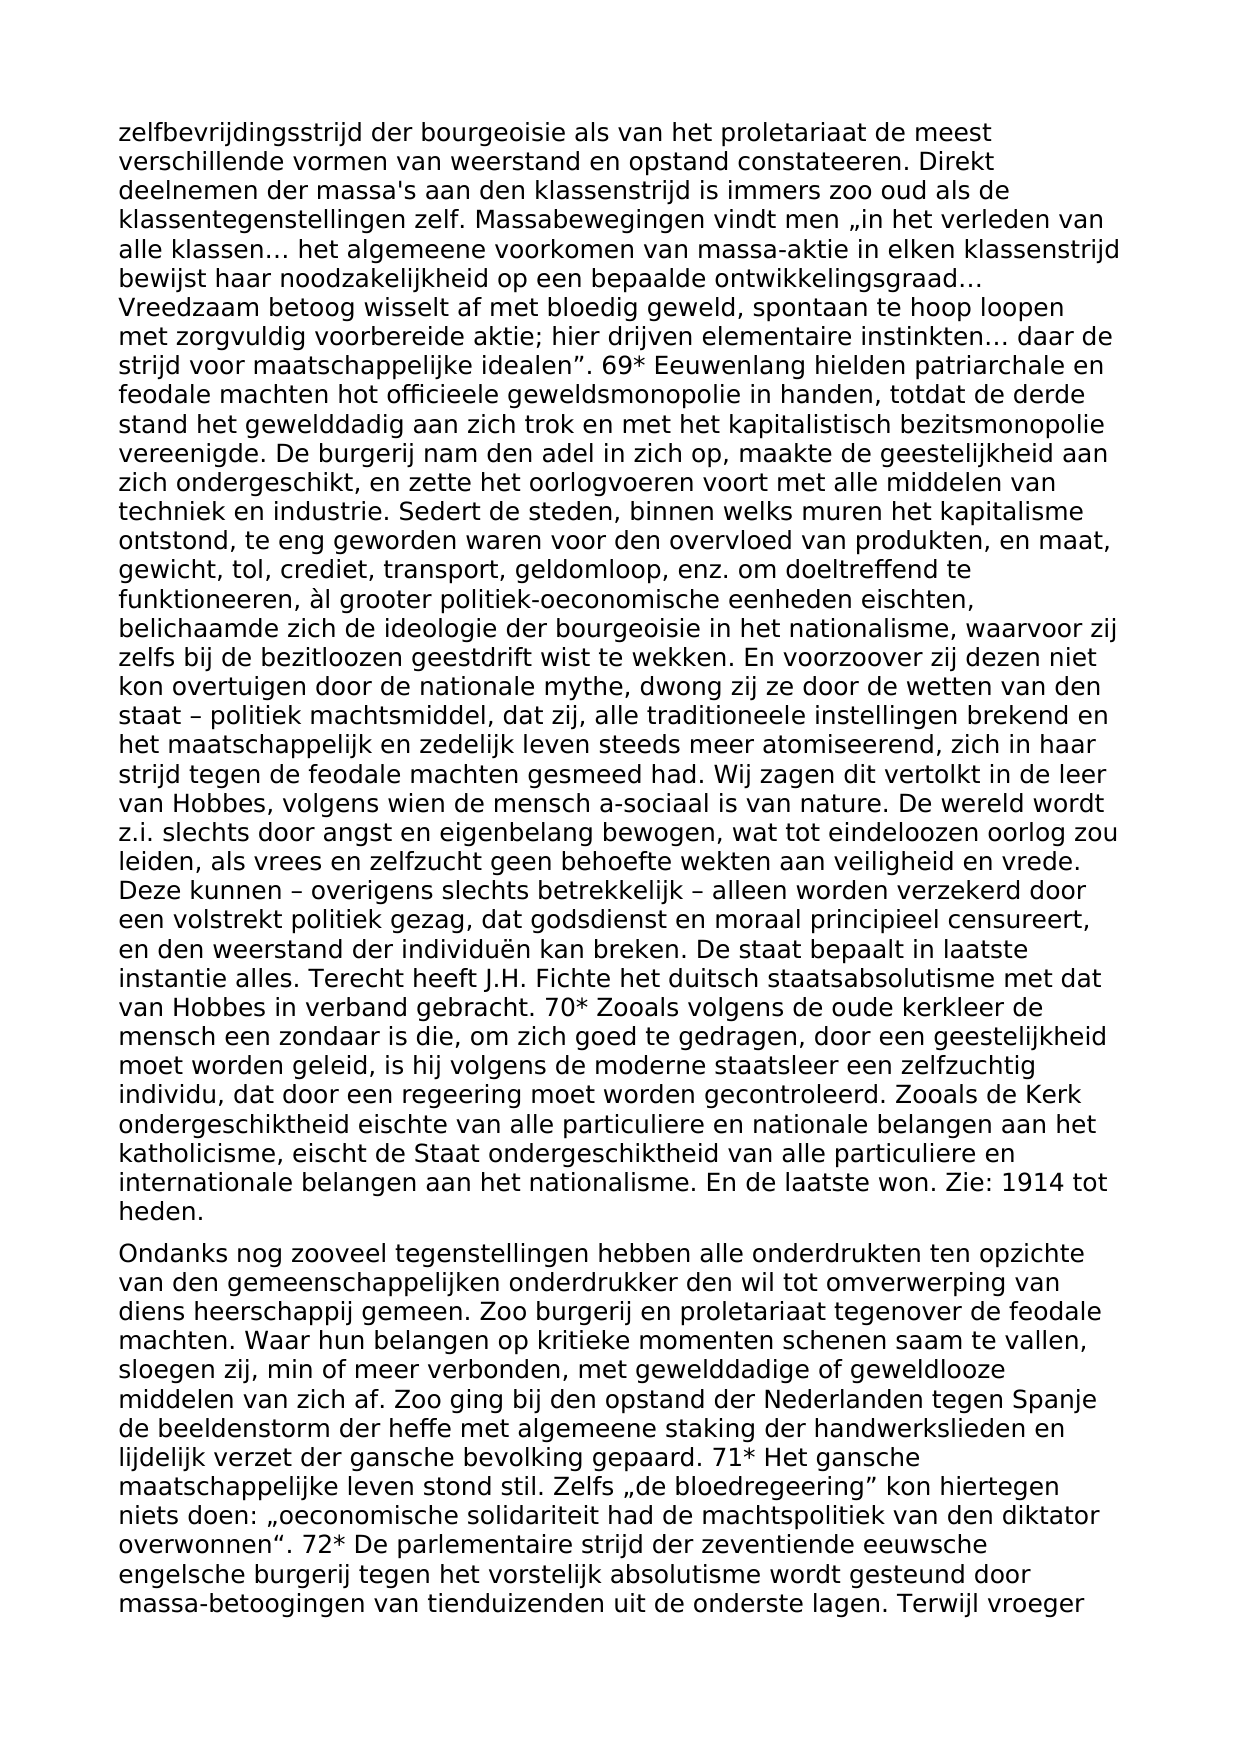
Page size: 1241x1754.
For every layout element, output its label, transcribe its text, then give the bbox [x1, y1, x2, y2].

text Ondanks nog zooveel tegenstellingen hebben alle onderdrukten ten opzichte van den gemeenschappelijken onderdrukker den wil tot omverwerping van diens heerschappij gemeen. Zoo burgerij en proletariaat tegenover de feodale machten. Waar hun belangen op kritieke momenten schenen saam te vallen, sloegen zij, min of meer verbonden, met gewelddadige of geweldlooze middelen van zich af. Zoo ging bij den opstand der Nederlanden tegen Spanje de beeldenstorm der heffe met algemeene staking der handwerkslieden en lijdelijk verzet der gansche bevolking gepaard. 71* Het gansche maatschappelijke leven stond stil. Zelfs „de bloedregeering” kon hiertegen niets doen: „oeconomische solidariteit had de machtspolitiek van den diktator overwonnen“. 72* De parlementaire strijd der zeventiende eeuwsche engelsche burgerij tegen het vorstelijk absolutisme wordt gesteund door massa-betoogingen van tienduizenden uit de onderste lagen. Terwijl vroeger [118, 1239, 1122, 1618]
text zelfbevrijdingsstrijd der bourgeoisie als van het proletariaat de meest verschillende vormen van weerstand en opstand constateeren. Direkt deelnemen der massa's aan den klassenstrijd is immers zoo oud als de klassentegenstellingen zelf. Massabewegingen vindt men „in het verleden van alle klassen… het algemeene voorkomen van massa-aktie in elken klassenstrijd bewijst haar noodzakelijkheid op een bepaalde ontwikkelingsgraad… Vreedzaam betoog wisselt af met bloedig geweld, spontaan te hoop loopen met zorgvuldig voorbereide aktie; hier drijven elementaire instinkten… daar de strijd voor maatschappelijke idealen”. 69* Eeuwenlang hielden patriarchale en feodale machten hot officieele geweldsmonopolie in handen, totdat de derde stand het gewelddadig aan zich trok en met het kapitalistisch bezitsmonopolie vereenigde. De burgerij nam den adel in zich op, maakte de geestelijkheid aan zich ondergeschikt, en zette het oorlogvoeren voort met alle middelen van techniek en industrie. Sedert de steden, binnen welks muren het kapitalisme ontstond, te eng geworden waren voor den overvloed van produkten, en maat, gewicht, tol, crediet, transport, geldomloop, enz. om doeltreffend te funktioneeren, àl grooter politiek-oeconomische eenheden eischten, belichaamde zich de ideologie der bourgeoisie in het nationalisme, waarvoor zij zelfs bij de bezitloozen geestdrift wist te wekken. En voorzoover zij dezen niet kon overtuigen door de nationale mythe, dwong zij ze door de wetten van den staat – politiek machtsmiddel, dat zij, alle traditioneele instellingen brekend en het maatschappelijk en zedelijk leven steeds meer atomiseerend, zich in haar strijd tegen de feodale machten gesmeed had. Wij zagen dit vertolkt in de leer van Hobbes, volgens wien de mensch a-sociaal is van nature. De wereld wordt z.i. slechts door angst en eigenbelang bewogen, wat tot eindeloozen oorlog zou leiden, als vrees en zelfzucht geen behoefte wekten aan veiligheid en vrede. Deze kunnen – overigens slechts betrekkelijk – alleen worden verzekerd door een volstrekt politiek gezag, dat godsdienst en moraal principieel censureert, en den weerstand der individuën kan breken. De staat bepaalt in laatste instantie alles. Terecht heeft J.H. Fichte het duitsch staatsabsolutisme met dat van Hobbes in verband gebracht. 70* Zooals volgens de oude kerkleer de mensch een zondaar is die, om zich goed te gedragen, door een geestelijkheid moet worden geleid, is hij volgens de moderne staatsleer een zelfzuchtig individu, dat door een regeering moet worden gecontroleerd. Zooals de Kerk ondergeschiktheid eischte van alle particuliere en nationale belangen aan het katholicisme, eischt de Staat ondergeschiktheid van alle particuliere en internationale belangen aan het nationalisme. En de laatste won. Zie: 1914 tot heden. [118, 118, 1122, 1226]
